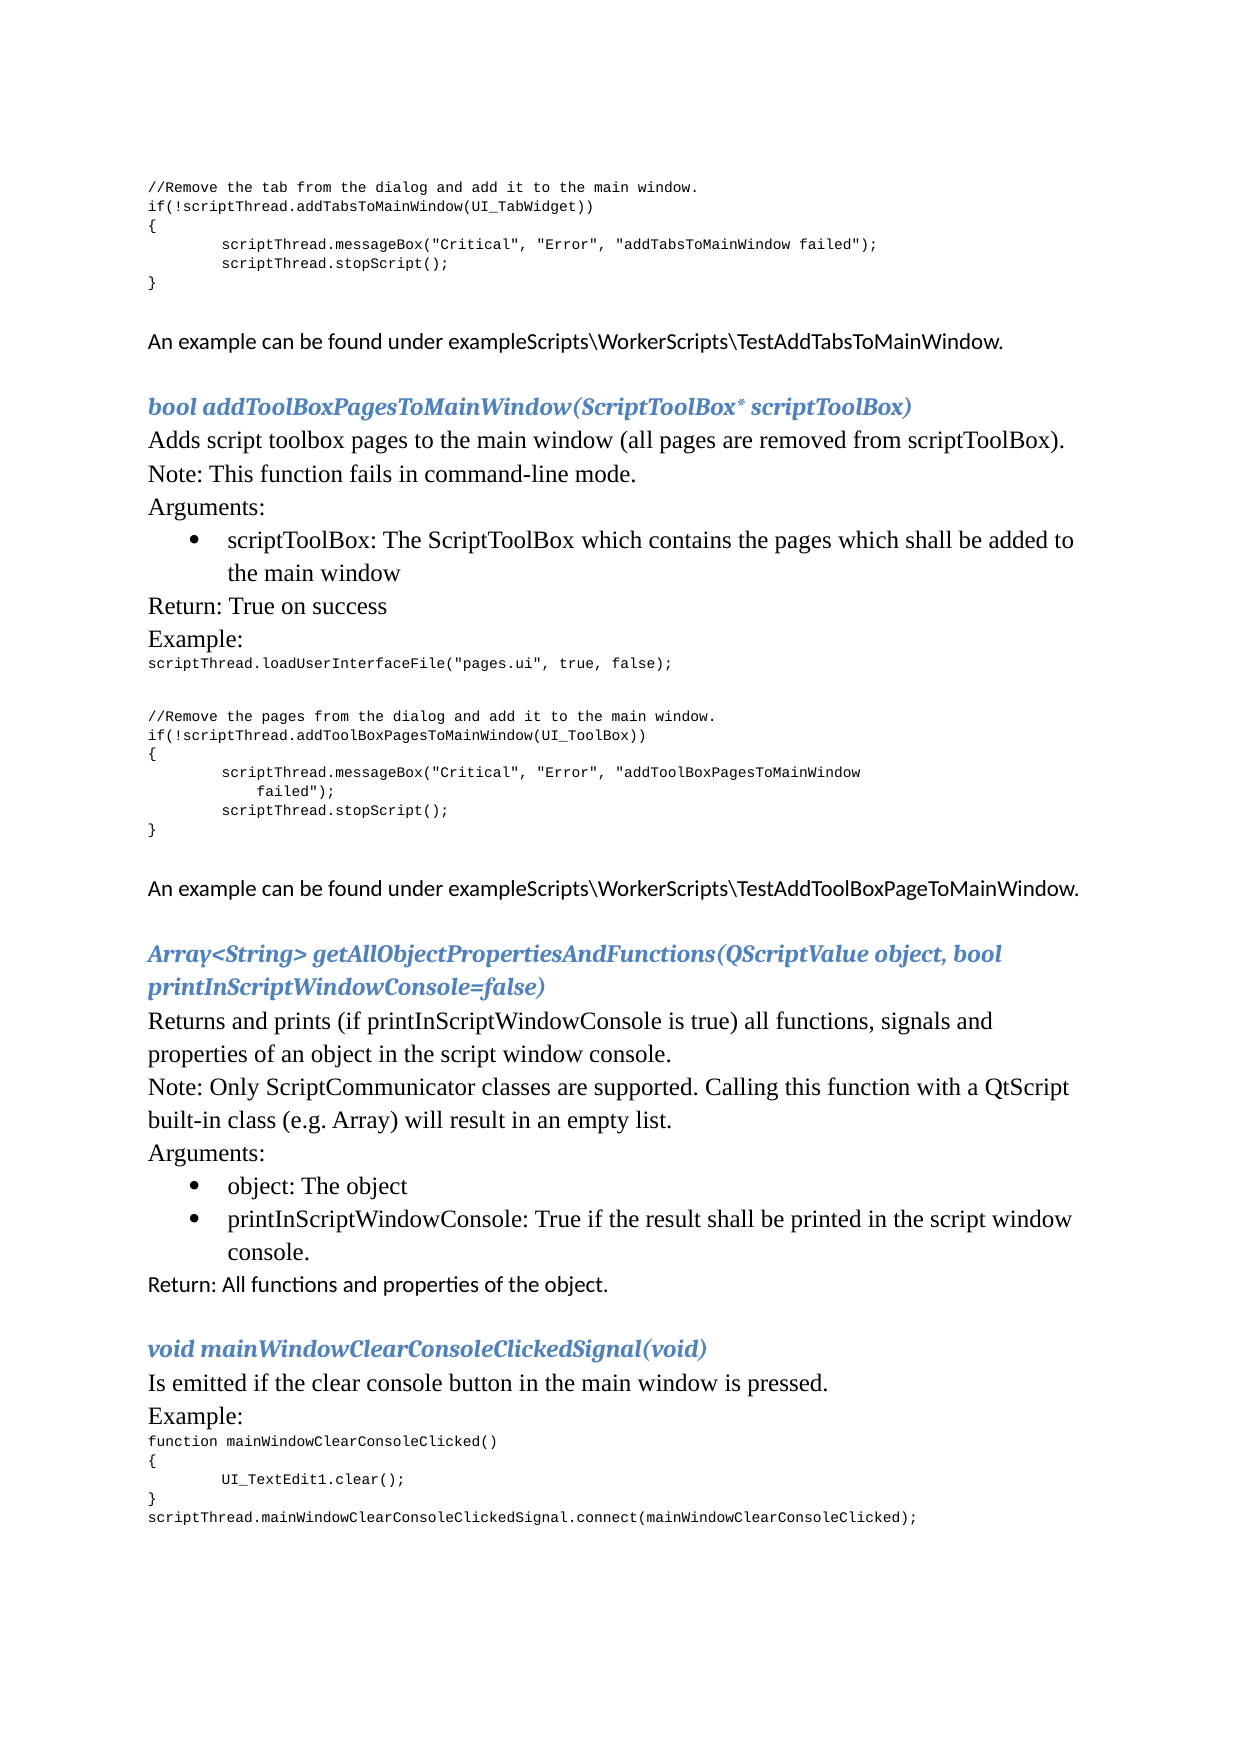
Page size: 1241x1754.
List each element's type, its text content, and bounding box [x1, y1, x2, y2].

list printInScriptWindowConsole: True if the result shall be printed in the script window console. [190, 1204, 1093, 1266]
subtitle Array<String> getAllObjectPropertiesAndFunctions(QScriptValue object, bool printInScriptWindowConsole=false) [148, 940, 1093, 1001]
text scriptThread.stopScript(); [148, 803, 1093, 820]
text Note: Only ScriptCommunicator classes are supported. Calling this function with a QtScript built-in class (e.g. Array) will result in an empty list. [148, 1072, 1093, 1133]
text Adds script toolbox pages to the main window (all pages are removed from scriptToolBox). [148, 426, 1093, 454]
text Example: [148, 1401, 1093, 1430]
text //Remove the tab from the dialog and add it to the main window. [148, 181, 1093, 197]
text scriptThread.messageBox("Critical", "Error", "addTabsToMainWindow failed"); [148, 237, 1093, 254]
text { [148, 1453, 1093, 1470]
text Returns and prints (if printInScriptWindowConsole is true) all functions, signals and properties of an object in the script window console. [148, 1006, 1093, 1067]
text scriptThread.messageBox("Critical", "Error", "addToolBoxPagesToMainWindow failed"); [148, 766, 1093, 801]
subtitle bool addToolBoxPagesToMainWindow(ScriptToolBox* scriptToolBox) [148, 393, 1093, 421]
text } [148, 275, 1093, 292]
text { [148, 218, 1093, 235]
text if(!scriptThread.addTabsToMainWindow(UI_TabWidget)) [148, 199, 1093, 216]
text Return: True on success [148, 591, 1093, 619]
text UI_TextEdit1.clear(); [148, 1472, 1093, 1489]
text Return: All functions and properties of the object. [148, 1270, 1093, 1298]
text An example can be found under exampleScripts\WorkerScripts\TestAddToolBoxPageToMainWindow. [148, 874, 1093, 902]
text scriptThread.loadUserInterfaceFile("pages.ui", true, false); [148, 657, 1093, 673]
text Arguments: [148, 492, 1093, 520]
text scriptThread.mainWindowClearConsoleClickedSignal.connect(mainWindowClearConsoleClicked); [148, 1510, 1093, 1527]
list scriptToolBox: The ScriptToolBox which contains the pages which shall be added to the main window [190, 525, 1093, 586]
text { [148, 747, 1093, 763]
list object: The object [190, 1171, 1093, 1199]
text An example can be found under exampleScripts\WorkerScripts\TestAddTabsToMainWindow. [148, 327, 1093, 355]
text function mainWindowClearConsoleClicked() [148, 1434, 1093, 1451]
text } [148, 1491, 1093, 1508]
text Is emitted if the clear console button in the main window is pressed. [148, 1368, 1093, 1397]
subtitle void mainWindowClearConsoleClickedSignal(void) [148, 1335, 1093, 1364]
text //Remove the pages from the dialog and add it to the main window. [148, 709, 1093, 725]
text } [148, 822, 1093, 839]
text if(!scriptThread.addToolBoxPagesToMainWindow(UI_ToolBox)) [148, 728, 1093, 744]
text Arguments: [148, 1138, 1093, 1167]
text Note: This function fails in command-line mode. [148, 459, 1093, 487]
text Example: [148, 624, 1093, 652]
text scriptThread.stopScript(); [148, 256, 1093, 273]
